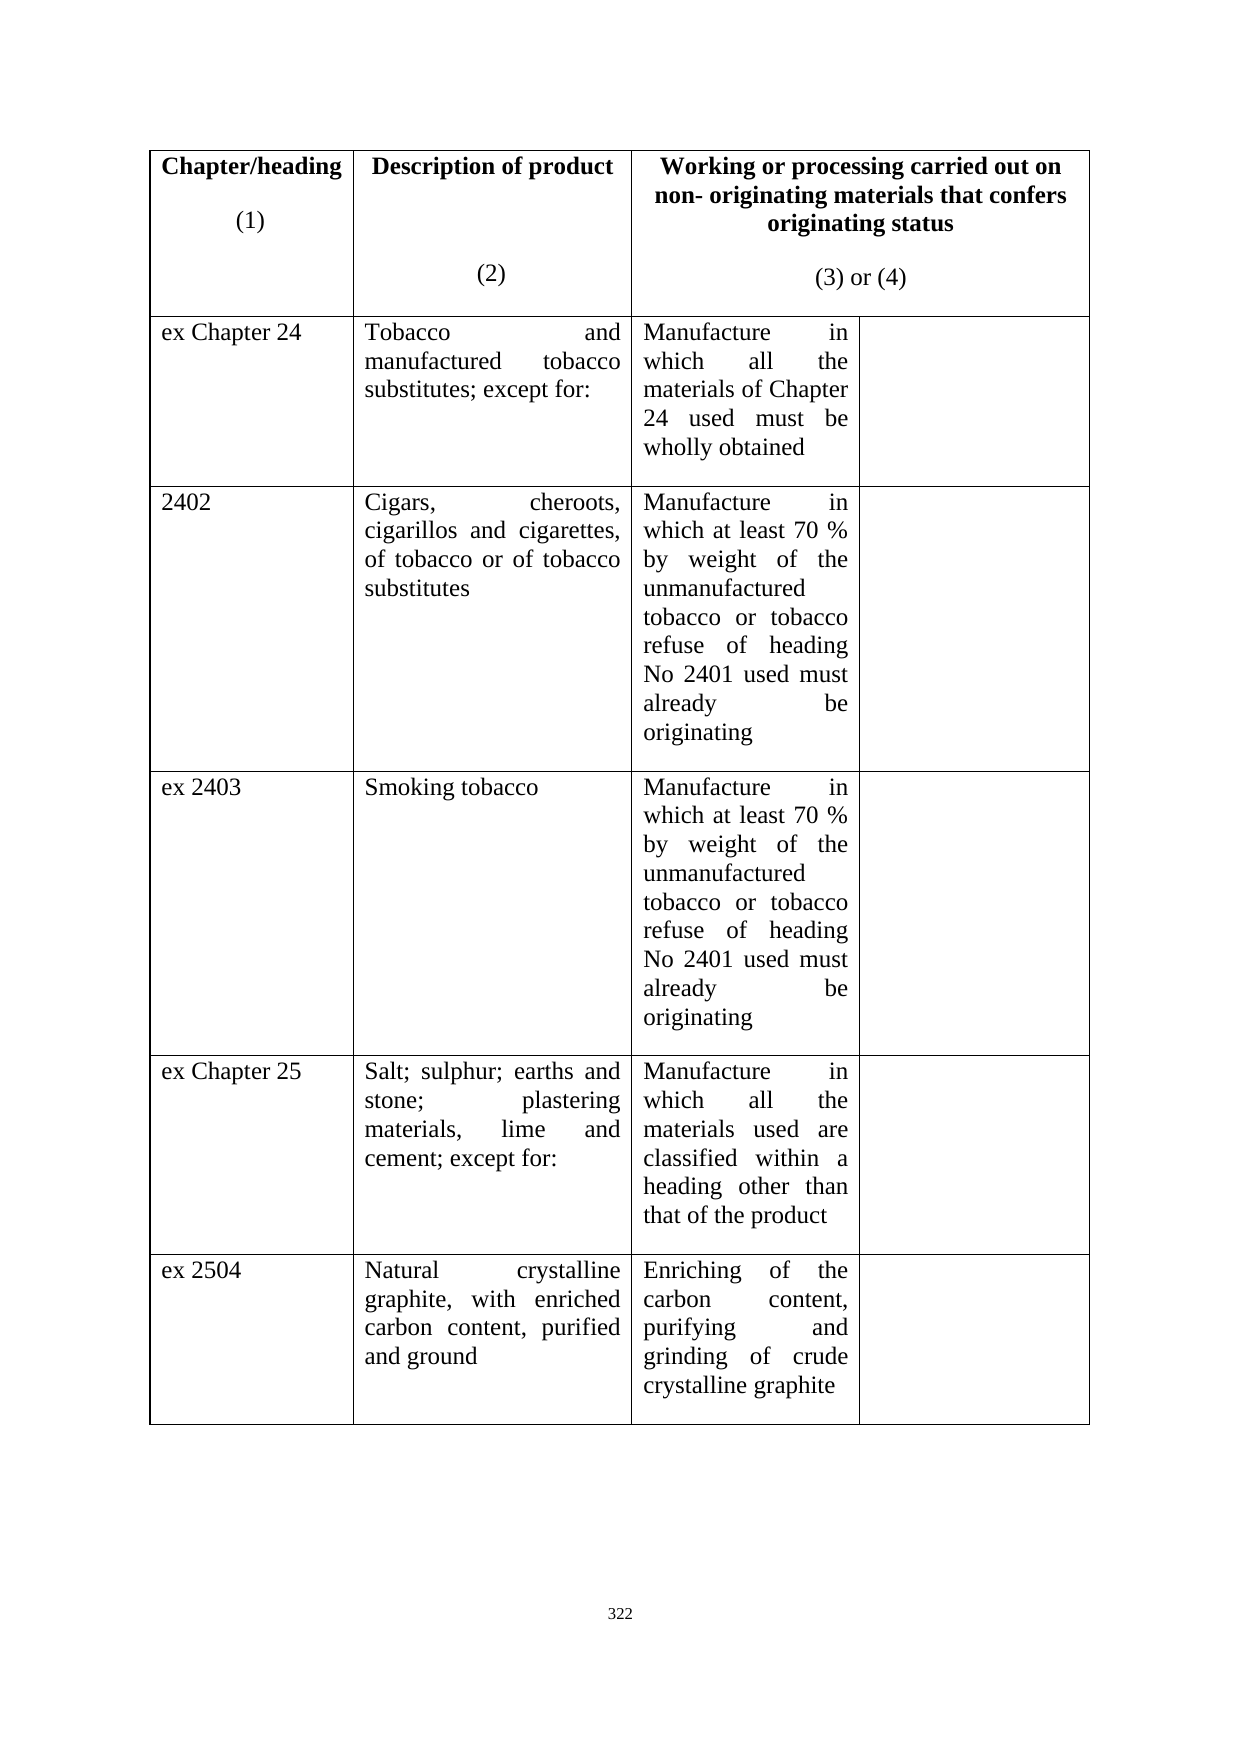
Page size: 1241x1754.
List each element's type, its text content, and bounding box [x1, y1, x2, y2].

table_cell Manufacture in which all the materials used are classified within a heading other than that of the product [632, 1056, 859, 1254]
table_cell Cigars, cheroots, cigarillos and cigarettes, of tobacco or of tobacco substitutes [354, 487, 631, 771]
table_cell ex Chapter 24 [151, 317, 353, 486]
table_cell Manufacture in which all the materials of Chapter 24 used must be wholly obtained [632, 317, 859, 486]
table_cell 2402 [151, 487, 353, 771]
table_header Chapter/heading (1) [151, 151, 353, 316]
table_cell ex 2504 [151, 1255, 353, 1424]
table_cell Manufacture in which at least 70 % by weight of the unmanufactured tobacco or tobacco refuse of heading No 2401 used must already be originating [632, 487, 859, 771]
table_cell [860, 487, 1089, 771]
table_cell Smoking tobacco [354, 772, 631, 1055]
table_cell Enriching of the carbon content, purifying and grinding of crude crystalline graphite [632, 1255, 859, 1424]
table_cell ex 2403 [151, 772, 353, 1055]
table_header Description of product (2) [354, 151, 631, 316]
table_cell Salt; sulphur; earths and stone; plastering materials, lime and cement; except for: [354, 1056, 631, 1254]
table_cell [860, 1255, 1089, 1424]
table_header Working or processing carried out on non- originating materials that confers originating status (3) or (4) [632, 151, 1089, 316]
table_cell Natural crystalline graphite, with enriched carbon content, purified and ground [354, 1255, 631, 1424]
table_cell ex Chapter 25 [151, 1056, 353, 1254]
table_cell Manufacture in which at least 70 % by weight of the unmanufactured tobacco or tobacco refuse of heading No 2401 used must already be originating [632, 772, 859, 1055]
table_cell Tobacco and manufactured tobacco substitutes; except for: [354, 317, 631, 486]
table_cell [860, 772, 1089, 1055]
table_cell [860, 317, 1089, 486]
table_cell [860, 1056, 1089, 1254]
